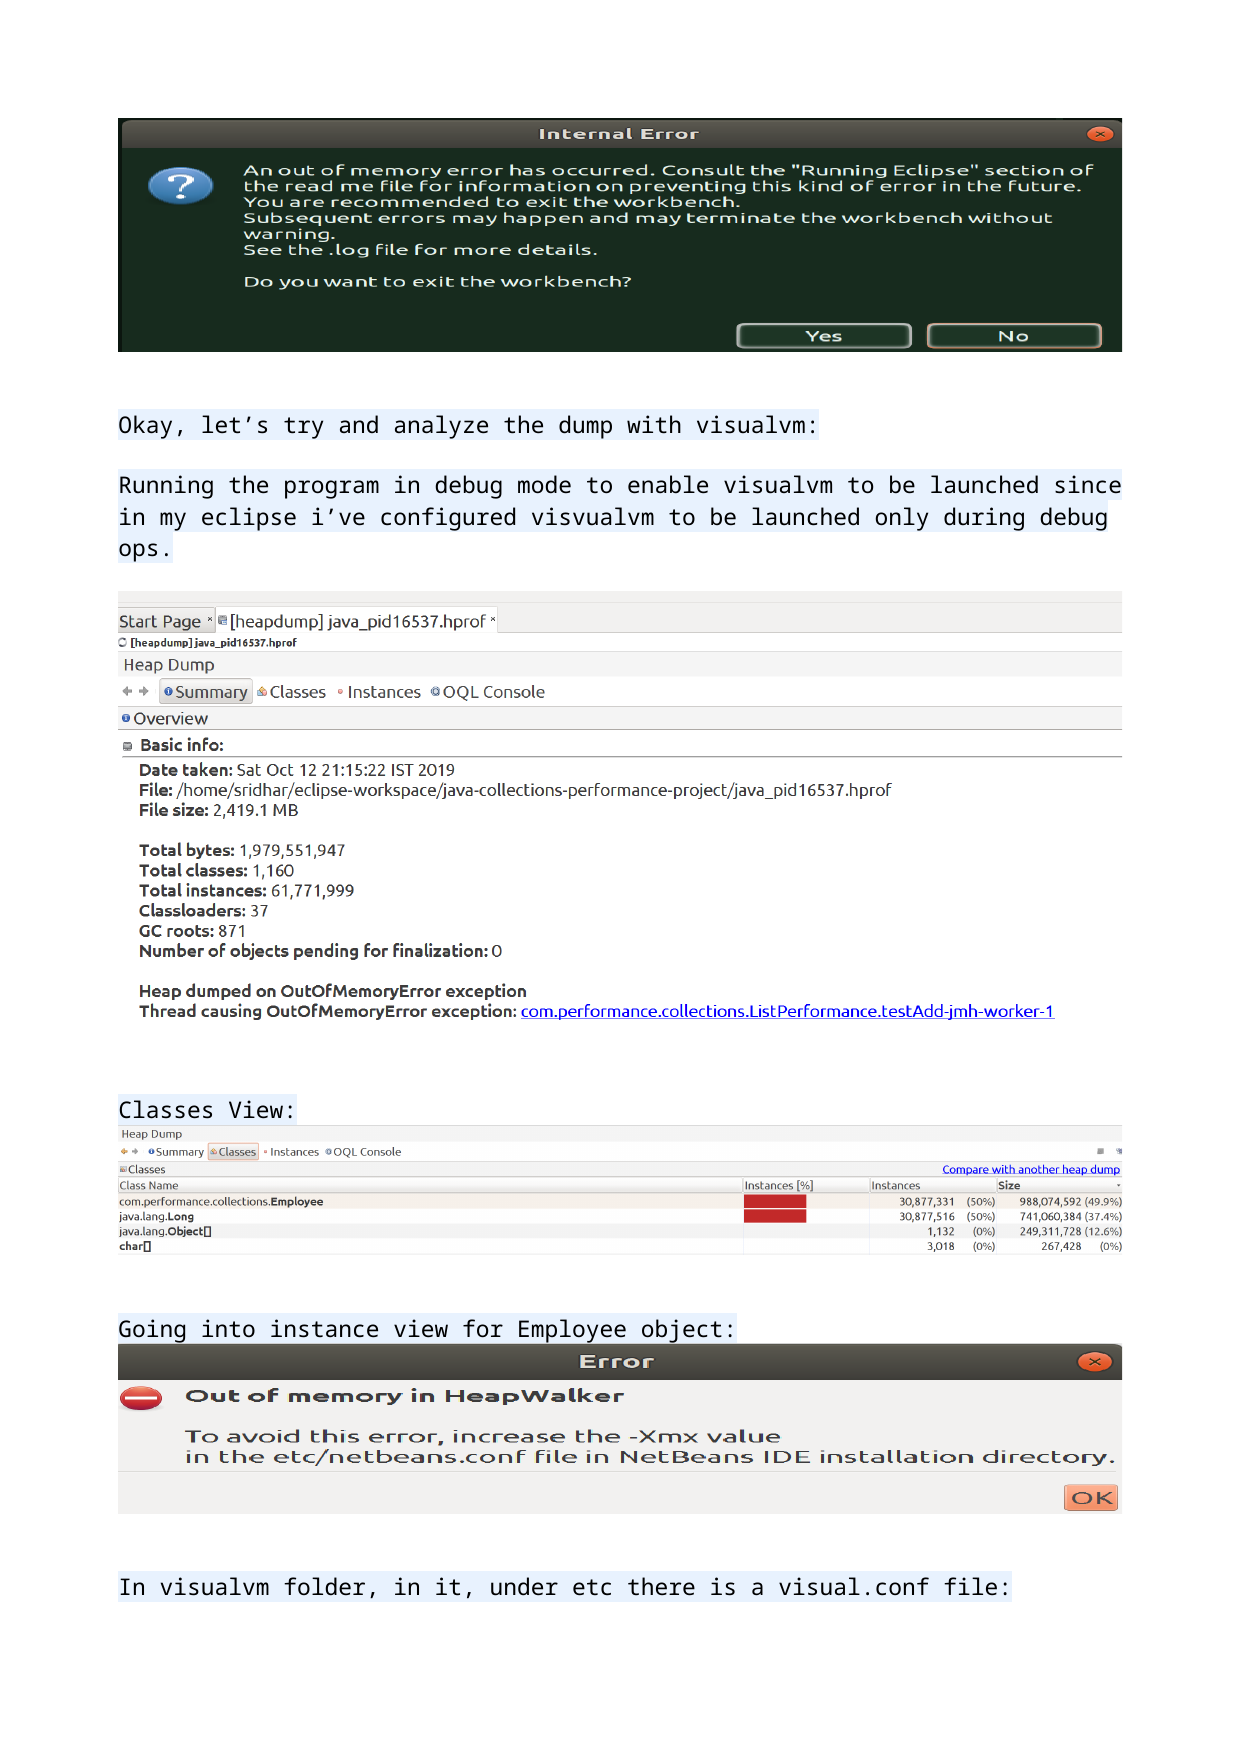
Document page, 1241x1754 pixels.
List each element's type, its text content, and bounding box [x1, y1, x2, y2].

picture [118, 1343, 1123, 1514]
text Running the program in debug mode to enable visualvm to be launched since in my eclipse i’ve configured visvualvm to be launched only during debug ops. [118, 469, 1122, 563]
text Okay, let’s try and analyze the dump with visualvm: [118, 409, 1122, 440]
text Classes View: [118, 1094, 1122, 1125]
text Going into instance view for Employee object: [118, 1312, 1122, 1343]
picture [118, 1125, 1123, 1255]
picture [118, 591, 1123, 1037]
picture [118, 118, 1123, 352]
text In visualvm folder, in it, under etc there is a visual.conf file: [118, 1571, 1122, 1602]
